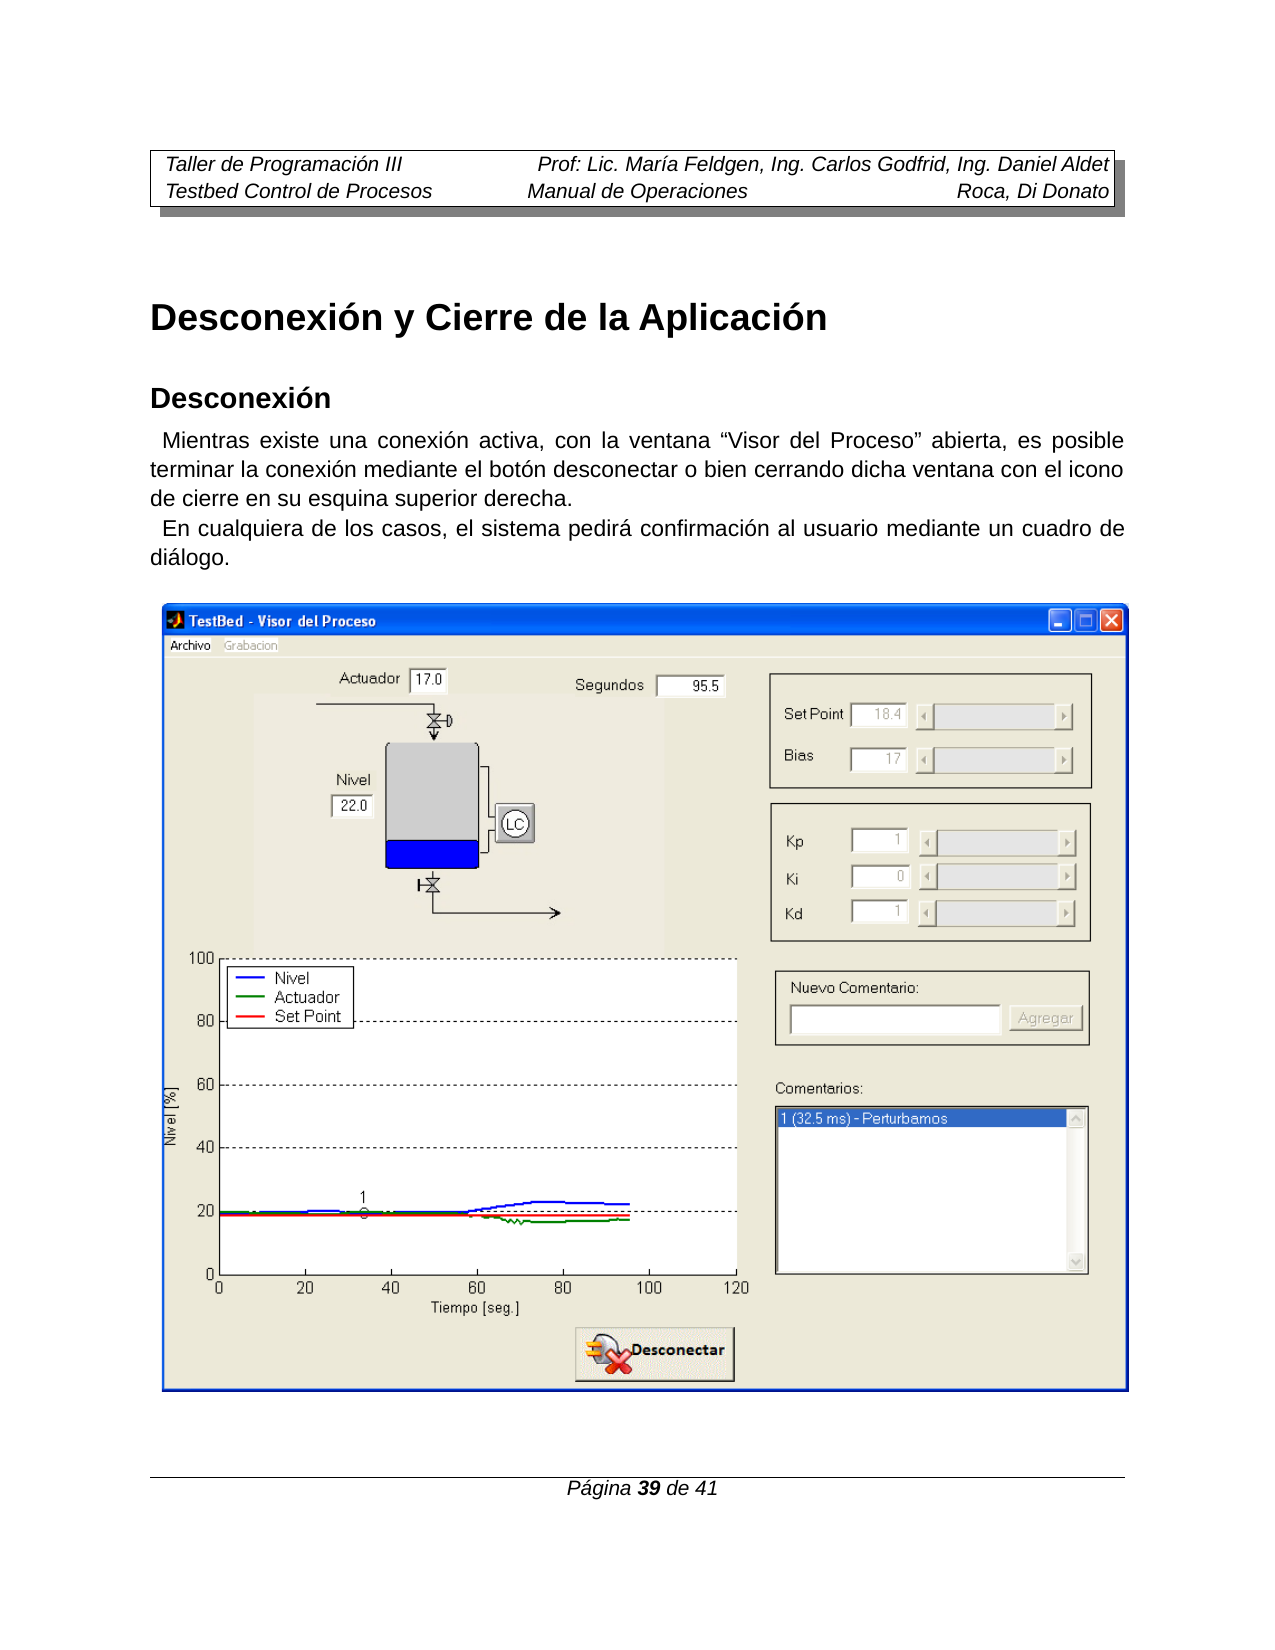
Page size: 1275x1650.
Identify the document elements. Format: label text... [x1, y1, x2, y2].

text Mientras existe una conexión activa, con la ventana “Visor del Proceso” abierta, es posible terminar la conexión mediante el botón desconectar o bien cerrando dicha ventana con el icono de cierre en su esquina superior derecha. [150, 427, 1125, 512]
text En cualquiera de los casos, el sistema pedirá confirmación al usuario mediante un cuadro de diálogo. [150, 516, 1125, 571]
subtitle Desconexión y Cierre de la Aplicación [150, 296, 1125, 338]
picture [161, 603, 1129, 1392]
subtitle Desconexión [150, 382, 1125, 414]
